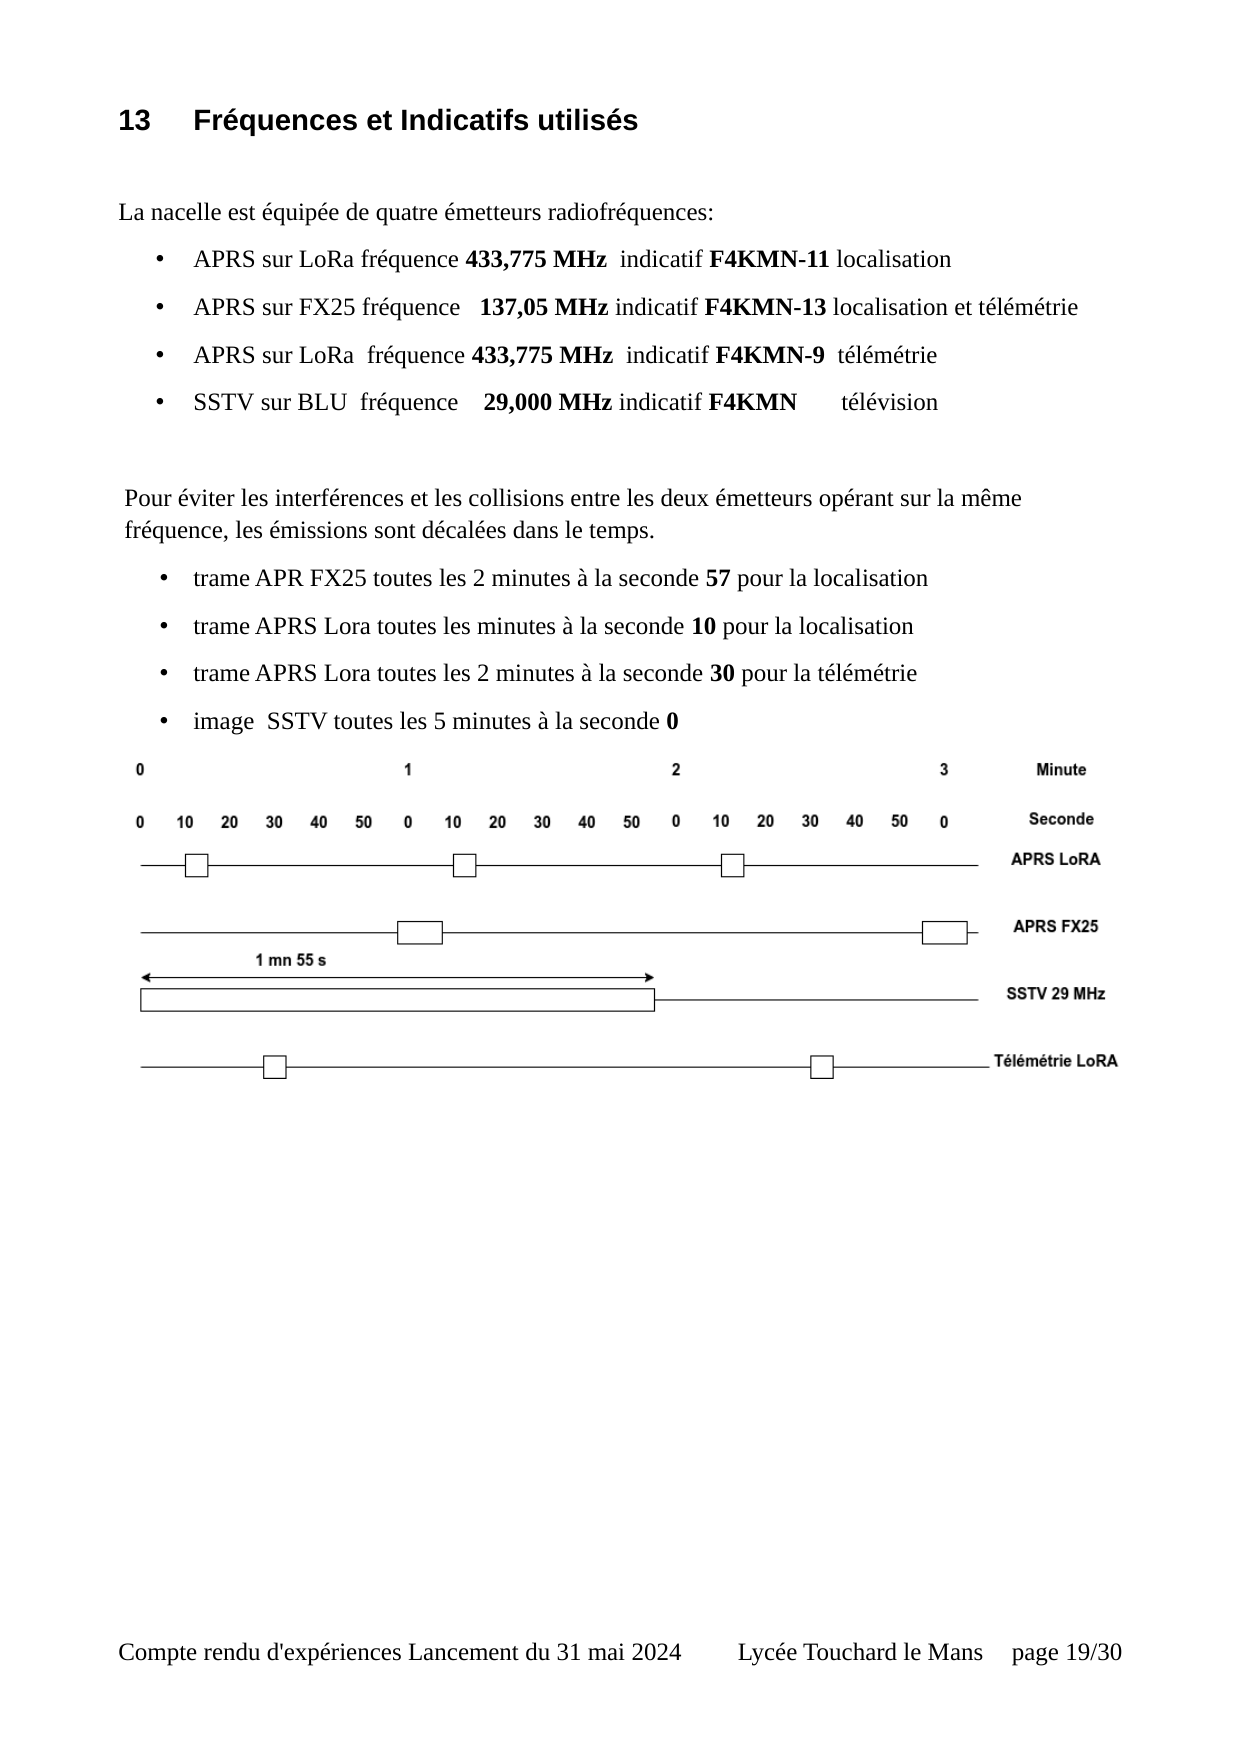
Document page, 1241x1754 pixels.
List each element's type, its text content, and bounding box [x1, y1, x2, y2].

list APRS sur LoRa fréquence 433,775 MHz indicatif F4KMN-11 localisation [156, 244, 1122, 273]
list trame APR FX25 toutes les 2 minutes à la seconde 57 pour la localisation [159, 563, 1122, 592]
list APRS sur LoRa fréquence 433,775 MHz indicatif F4KMN-9 télémétrie [156, 340, 1122, 368]
list SSTV sur BLU fréquence 29,000 MHz indicatif F4KMN télévision [156, 387, 1122, 416]
picture [118, 753, 1123, 1079]
list trame APRS Lora toutes les 2 minutes à la seconde 30 pour la télémétrie [159, 658, 1122, 687]
text La nacelle est équipée de quatre émetteurs radiofréquences: [118, 197, 1122, 226]
list trame APRS Lora toutes les minutes à la seconde 10 pour la localisation [159, 611, 1122, 639]
list image SSTV toutes les 5 minutes à la seconde 0 [159, 706, 1122, 735]
list Pour éviter les interférences et les collisions entre les deux émetteurs opérant sur la même fréquence, les émissions sont décalées dans le temps. [124, 483, 1122, 544]
list APRS sur FX25 fréquence 137,05 MHz indicatif F4KMN-13 localisation et télémétrie [156, 292, 1122, 321]
subtitle Fréquences et Indicatifs utilisés [118, 103, 1122, 137]
